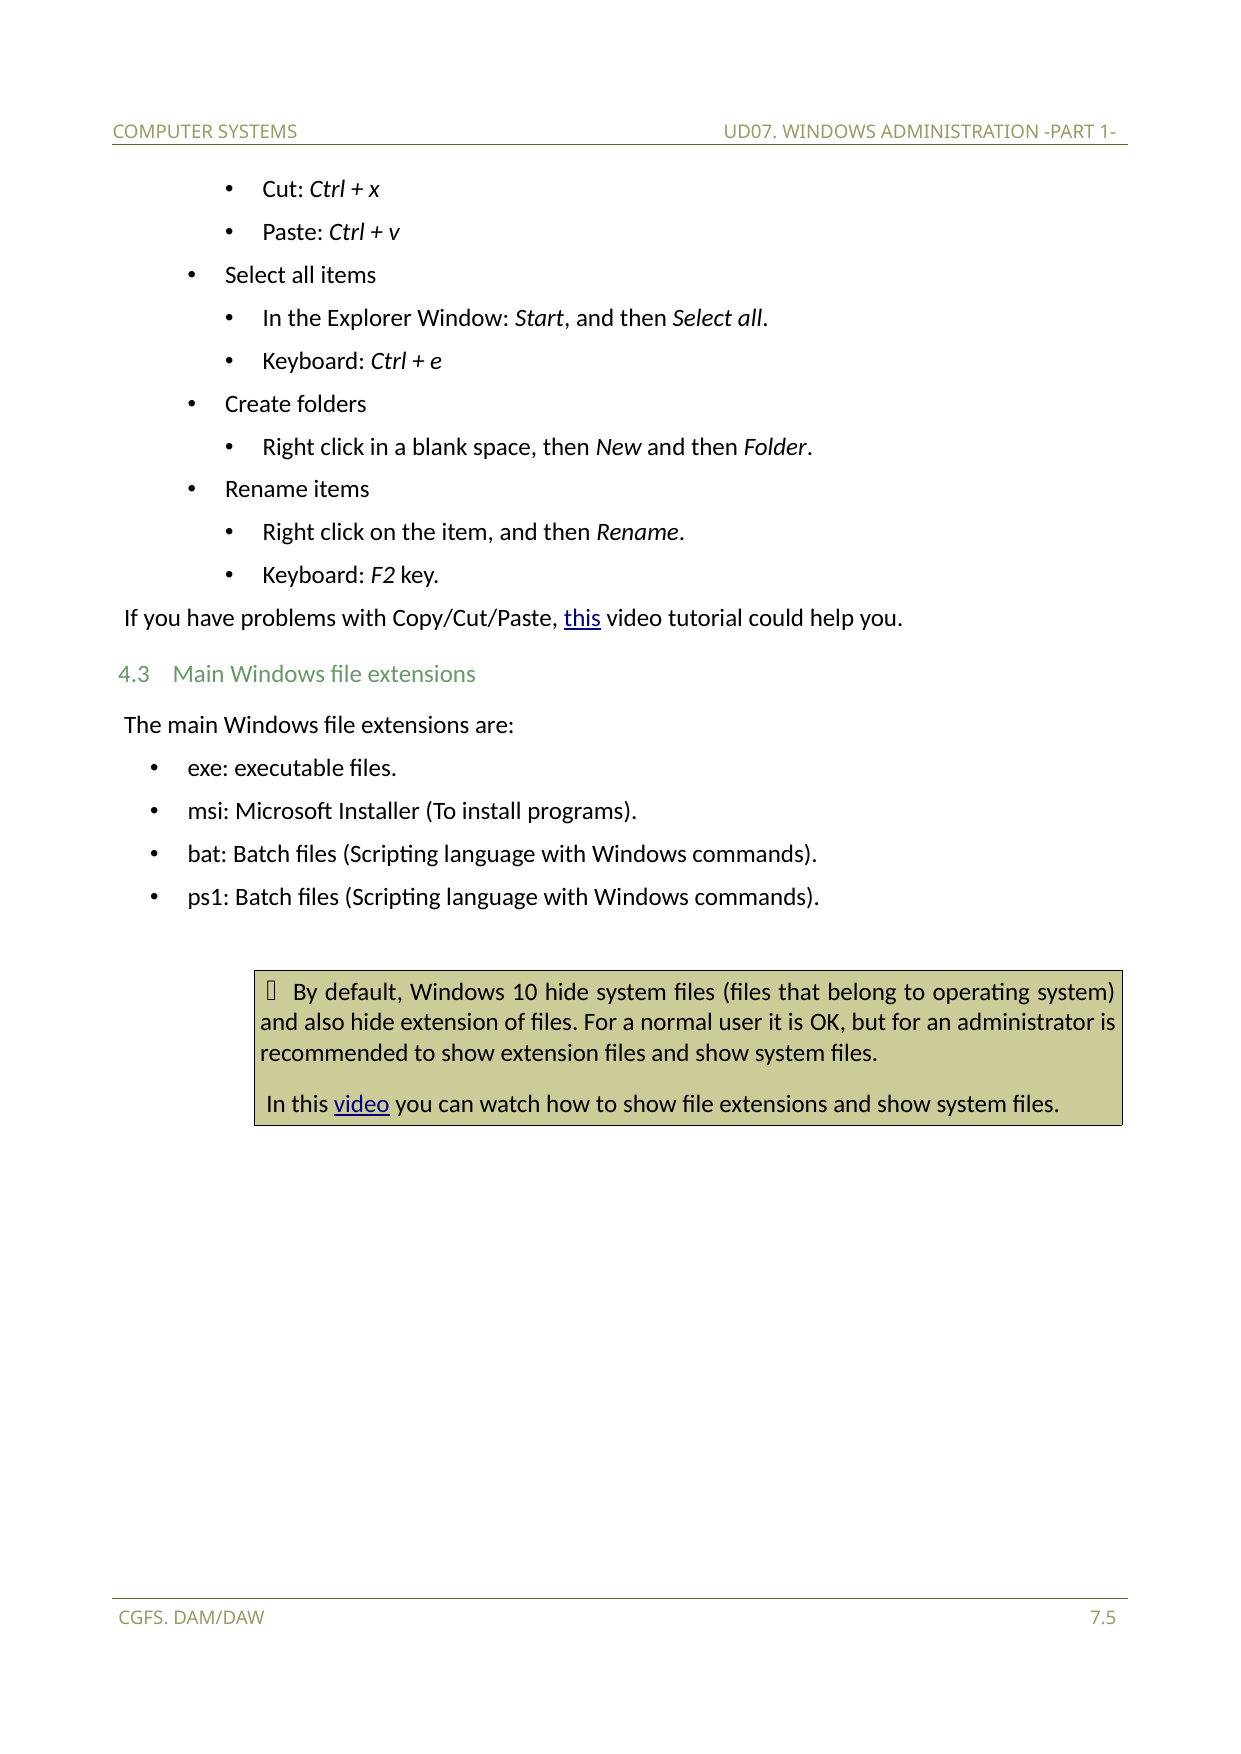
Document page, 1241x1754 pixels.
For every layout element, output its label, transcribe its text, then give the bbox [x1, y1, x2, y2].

list Cut: Ctrl + x [225, 173, 1128, 204]
list Select all items [187, 259, 1128, 289]
list bat: Batch files (Scripting language with Windows commands). [150, 838, 1128, 869]
list Keyboard: Ctrl + e [225, 345, 1128, 375]
list Right click in a blank space, then New and then Folder. [225, 431, 1128, 461]
text The main Windows file extensions are: [112, 709, 1128, 740]
list Paste: Ctrl + v [225, 216, 1128, 247]
list Rename items [187, 474, 1128, 504]
list Create folders [187, 388, 1128, 418]
text If you have problems with Copy/Cut/Paste, this video tutorial could help you. [112, 602, 1128, 633]
subtitle Main Windows file extensions [112, 658, 1128, 689]
text  By default, Windows 10 hide system files (files that belong to operating system) and also hide extension of files. For a normal user it is OK, but for an administrator is recommended to show extension files and show system files. [255, 971, 1122, 1068]
list Right click on the item, and then Rename. [225, 517, 1128, 547]
list exe: executable files. [150, 752, 1128, 783]
list Keyboard: F2 key. [225, 559, 1128, 590]
list In the Explorer Window: Start, and then Select all. [225, 302, 1128, 332]
list ps1: Batch files (Scripting language with Windows commands). [150, 881, 1128, 912]
list msi: Microsoft Installer (To install programs). [150, 795, 1128, 826]
text In this video you can watch how to show file extensions and show system files. [255, 1082, 1122, 1125]
